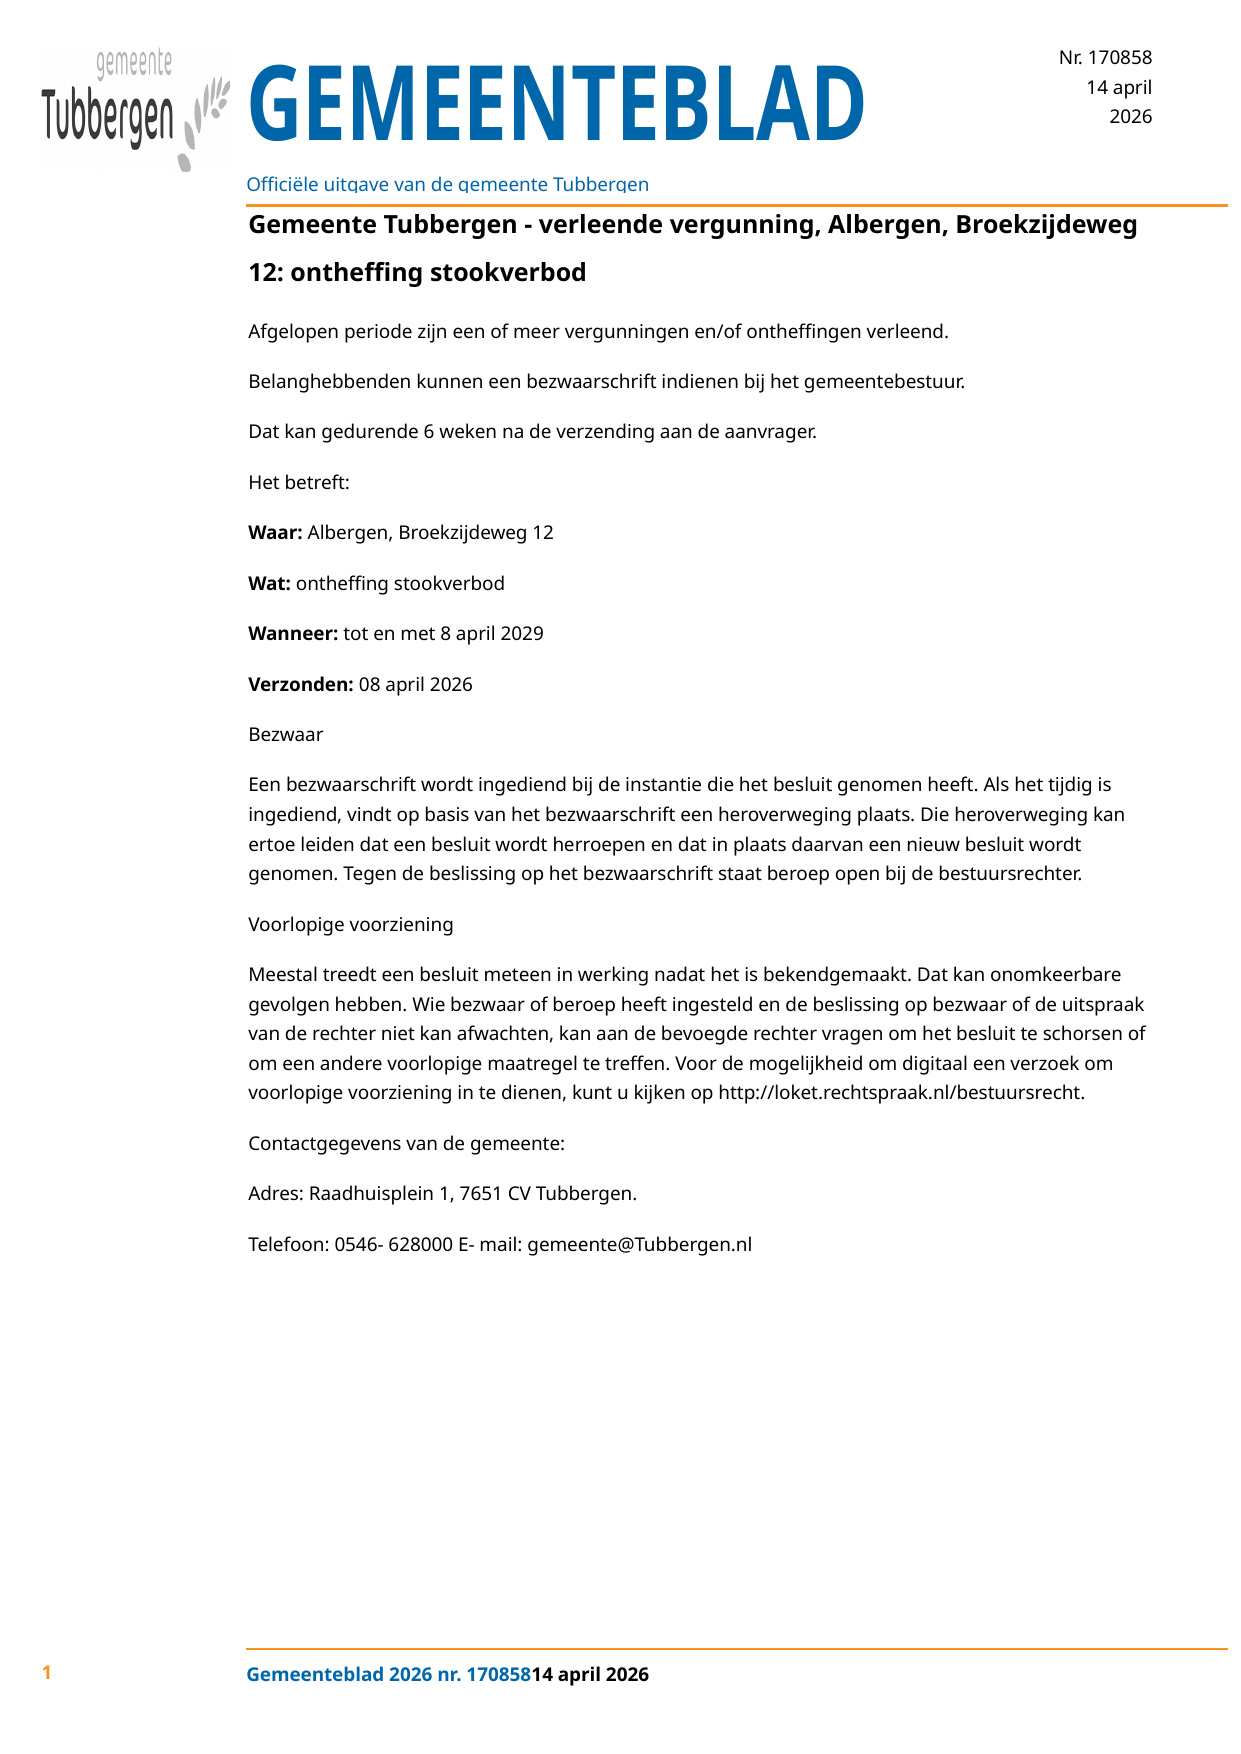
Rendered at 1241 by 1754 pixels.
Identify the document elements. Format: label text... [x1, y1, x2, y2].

text Wat: ontheffing stookverbod [248, 570, 1152, 596]
text Wanneer: tot en met 8 april 2029 [248, 620, 1152, 646]
text Contactgegevens van de gemeente: [248, 1130, 1152, 1156]
text Bezwaar [248, 721, 1152, 747]
text Verzonden: 08 april 2026 [248, 671, 1152, 697]
text Waar: Albergen, Broekzijdeweg 12 [248, 519, 1152, 545]
text Gemeente Tubbergen - verleende vergunning, Albergen, Broekzijdeweg 12: ontheffing stookverbod [248, 207, 1152, 288]
text Telefoon: 0546- 628000 E- mail: gemeente@Tubbergen.nl [248, 1231, 1152, 1257]
text Meestal treedt een besluit meteen in werking nadat het is bekendgemaakt. Dat kan onomkeerbare gevolgen hebben. Wie bezwaar of beroep heeft ingesteld en de beslissing op bezwaar of de uitspraak van de rechter niet kan afwachten, kan aan de bevoegde rechter vragen om het besluit te schorsen of om een andere voorlopige maatregel te treffen. Voor de mogelijkheid om digitaal een verzoek om voorlopige voorziening in te dienen, kunt u kijken op http://loket.rechtspraak.nl/bestuursrecht. [248, 961, 1152, 1105]
picture [41, 47, 231, 172]
text Voorlopige voorziening [248, 911, 1152, 937]
text Dat kan gedurende 6 weken na de verzending aan de aanvrager. [248, 419, 1152, 444]
text Het betreft: [248, 469, 1152, 495]
text Afgelopen periode zijn een of meer vergunningen en/of ontheffingen verleend. [248, 318, 1152, 344]
text Belanghebbenden kunnen een bezwaarschrift indienen bij het gemeentebestuur. [248, 368, 1152, 394]
text Adres: Raadhuisplein 1, 7651 CV Tubbergen. [248, 1180, 1152, 1206]
text Een bezwaarschrift wordt ingediend bij de instantie die het besluit genomen heeft. Als het tijdig is ingediend, vindt op basis van het bezwaarschrift een heroverweging plaats. Die heroverweging kan ertoe leiden dat een besluit wordt herroepen en dat in plaats daarvan een nieuw besluit wordt genomen. Tegen de beslissing op het bezwaarschrift staat beroep open bij de bestuursrechter. [248, 772, 1152, 886]
